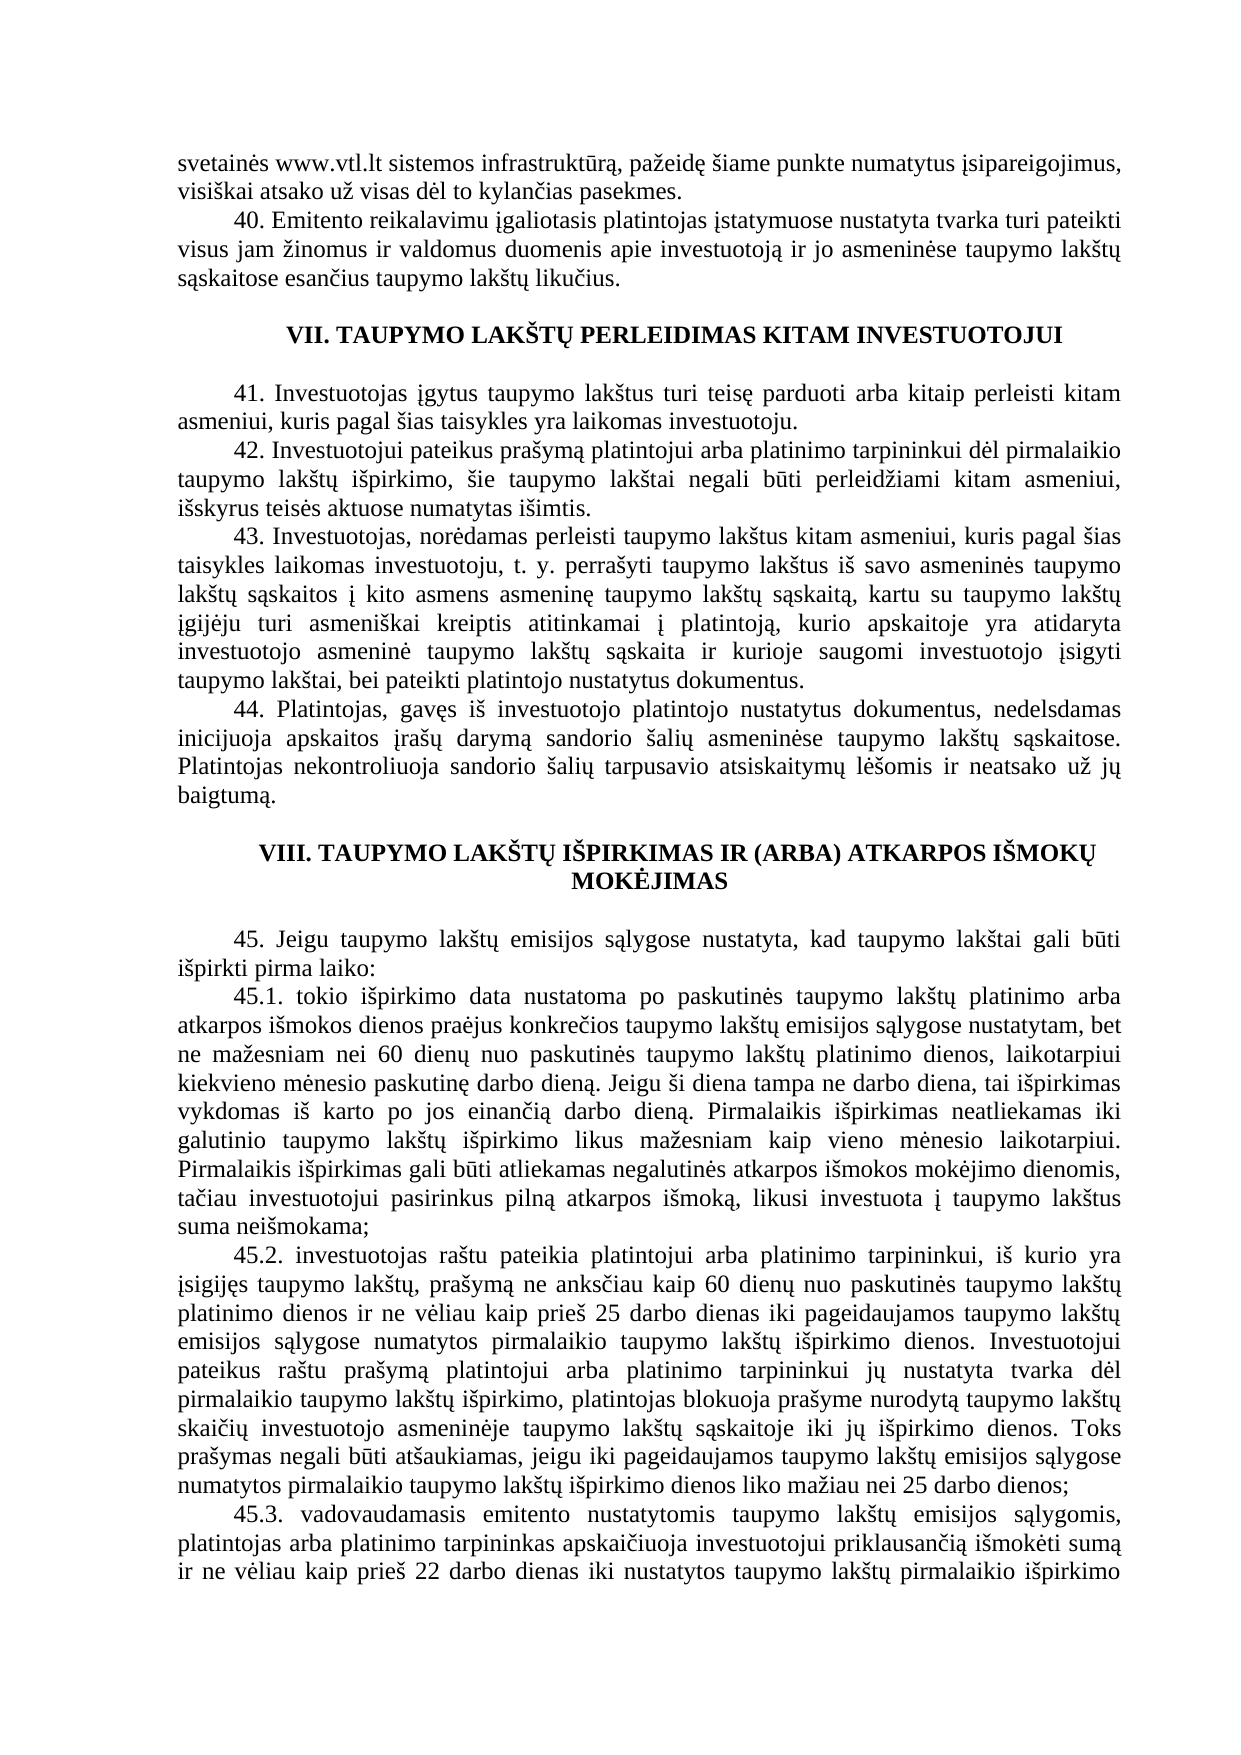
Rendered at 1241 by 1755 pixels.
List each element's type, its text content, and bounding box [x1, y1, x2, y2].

text VII. TAUPYMO LAKŠTŲ PERLEIDIMAS KITAM INVESTUOTOJUI [177, 320, 1122, 349]
text 44. Platintojas, gavęs iš investuotojo platintojo nustatytus dokumentus, nedelsdamas inicijuoja apskaitos įrašų darymą sandorio šalių asmeninėse taupymo lakštų sąskaitose. Platintojas nekontroliuoja sandorio šalių tarpusavio atsiskaitymų lėšomis ir neatsako už jų baigtumą. [177, 694, 1122, 809]
text 45.2. investuotojas raštu pateikia platintojui arba platinimo tarpininkui, iš kurio yra įsigijęs taupymo lakštų, prašymą ne anksčiau kaip 60 dienų nuo paskutinės taupymo lakštų platinimo dienos ir ne vėliau kaip prieš 25 darbo dienas iki pageidaujamos taupymo lakštų emisijos sąlygose numatytos pirmalaikio taupymo lakštų išpirkimo dienos. Investuotojui pateikus raštu prašymą platintojui arba platinimo tarpininkui jų nustatyta tvarka dėl pirmalaikio taupymo lakštų išpirkimo, platintojas blokuoja prašyme nurodytą taupymo lakštų skaičių investuotojo asmeninėje taupymo lakštų sąskaitoje iki jų išpirkimo dienos. Toks prašymas negali būti atšaukiamas, jeigu iki pageidaujamos taupymo lakštų emisijos sąlygose numatytos pirmalaikio taupymo lakštų išpirkimo dienos liko mažiau nei 25 darbo dienos; [177, 1240, 1122, 1499]
text 40. Emitento reikalavimu įgaliotasis platintojas įstatymuose nustatyta tvarka turi pateikti visus jam žinomus ir valdomus duomenis apie investuotoją ir jo asmeninėse taupymo lakštų sąskaitose esančius taupymo lakštų likučius. [177, 205, 1122, 291]
text VIII. Taupymo lakštų išpirkimas ir (arba) atkarpos išmokų mokėjimas [177, 838, 1122, 895]
text 41. Investuotojas įgytus taupymo lakštus turi teisę parduoti arba kitaip perleisti kitam asmeniui, kuris pagal šias taisykles yra laikomas investuotoju. [177, 378, 1122, 435]
text 45.1. tokio išpirkimo data nustatoma po paskutinės taupymo lakštų platinimo arba atkarpos išmokos dienos praėjus konkrečios taupymo lakštų emisijos sąlygose nustatytam, bet ne mažesniam nei 60 dienų nuo paskutinės taupymo lakštų platinimo dienos, laikotarpiui kiekvieno mėnesio paskutinę darbo dieną. Jeigu ši diena tampa ne darbo diena, tai išpirkimas vykdomas iš karto po jos einančią darbo dieną. Pirmalaikis išpirkimas neatliekamas iki galutinio taupymo lakštų išpirkimo likus mažesniam kaip vieno mėnesio laikotarpiui. Pirmalaikis išpirkimas gali būti atliekamas negalutinės atkarpos išmokos mokėjimo dienomis, tačiau investuotojui pasirinkus pilną atkarpos išmoką, likusi investuota į taupymo lakštus suma neišmokama; [177, 981, 1122, 1240]
text 45.3. vadovaudamasis emitento nustatytomis taupymo lakštų emisijos sąlygomis, platintojas arba platinimo tarpininkas apskaičiuoja investuotojui priklausančią išmokėti sumą ir ne vėliau kaip prieš 22 darbo dienas iki nustatytos taupymo lakštų pirmalaikio išpirkimo [177, 1499, 1122, 1585]
text 45. Jeigu taupymo lakštų emisijos sąlygose nustatyta, kad taupymo lakštai gali būti išpirkti pirma laiko: [177, 924, 1122, 981]
text svetainės www.vtl.lt sistemos infrastruktūrą, pažeidę šiame punkte numatytus įsipareigojimus, visiškai atsako už visas dėl to kylančias pasekmes. [177, 148, 1122, 205]
text 42. Investuotojui pateikus prašymą platintojui arba platinimo tarpininkui dėl pirmalaikio taupymo lakštų išpirkimo, šie taupymo lakštai negali būti perleidžiami kitam asmeniui, išskyrus teisės aktuose numatytas išimtis. [177, 435, 1122, 521]
text 43. Investuotojas, norėdamas perleisti taupymo lakštus kitam asmeniui, kuris pagal šias taisykles laikomas investuotoju, t. y. perrašyti taupymo lakštus iš savo asmeninės taupymo lakštų sąskaitos į kito asmens asmeninę taupymo lakštų sąskaitą, kartu su taupymo lakštų įgijėju turi asmeniškai kreiptis atitinkamai į platintoją, kurio apskaitoje yra atidaryta investuotojo asmeninė taupymo lakštų sąskaita ir kurioje saugomi investuotojo įsigyti taupymo lakštai, bei pateikti platintojo nustatytus dokumentus. [177, 521, 1122, 694]
